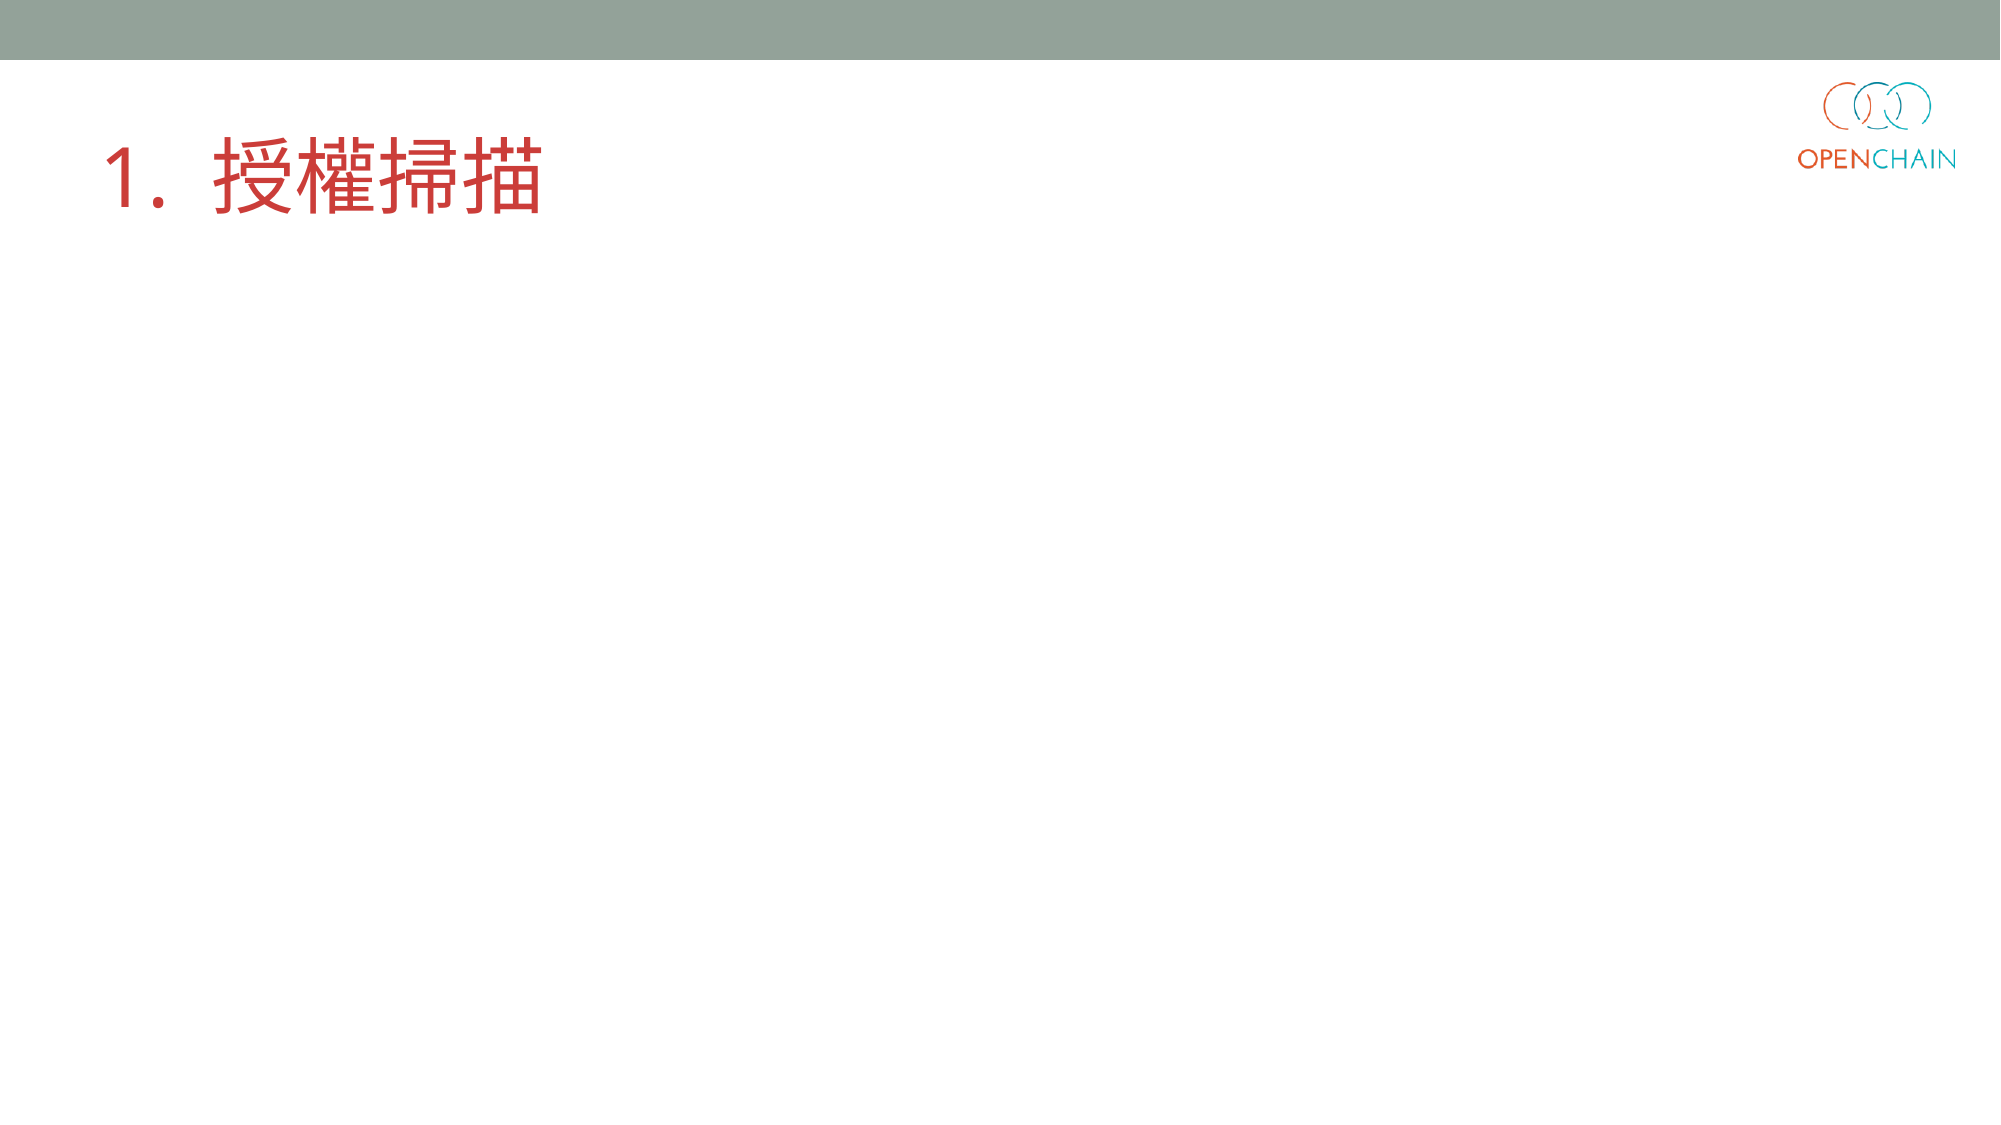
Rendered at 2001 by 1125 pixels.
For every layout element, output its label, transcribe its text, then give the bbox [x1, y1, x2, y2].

text_box 1. 授權掃描 [100, 52, 1899, 225]
